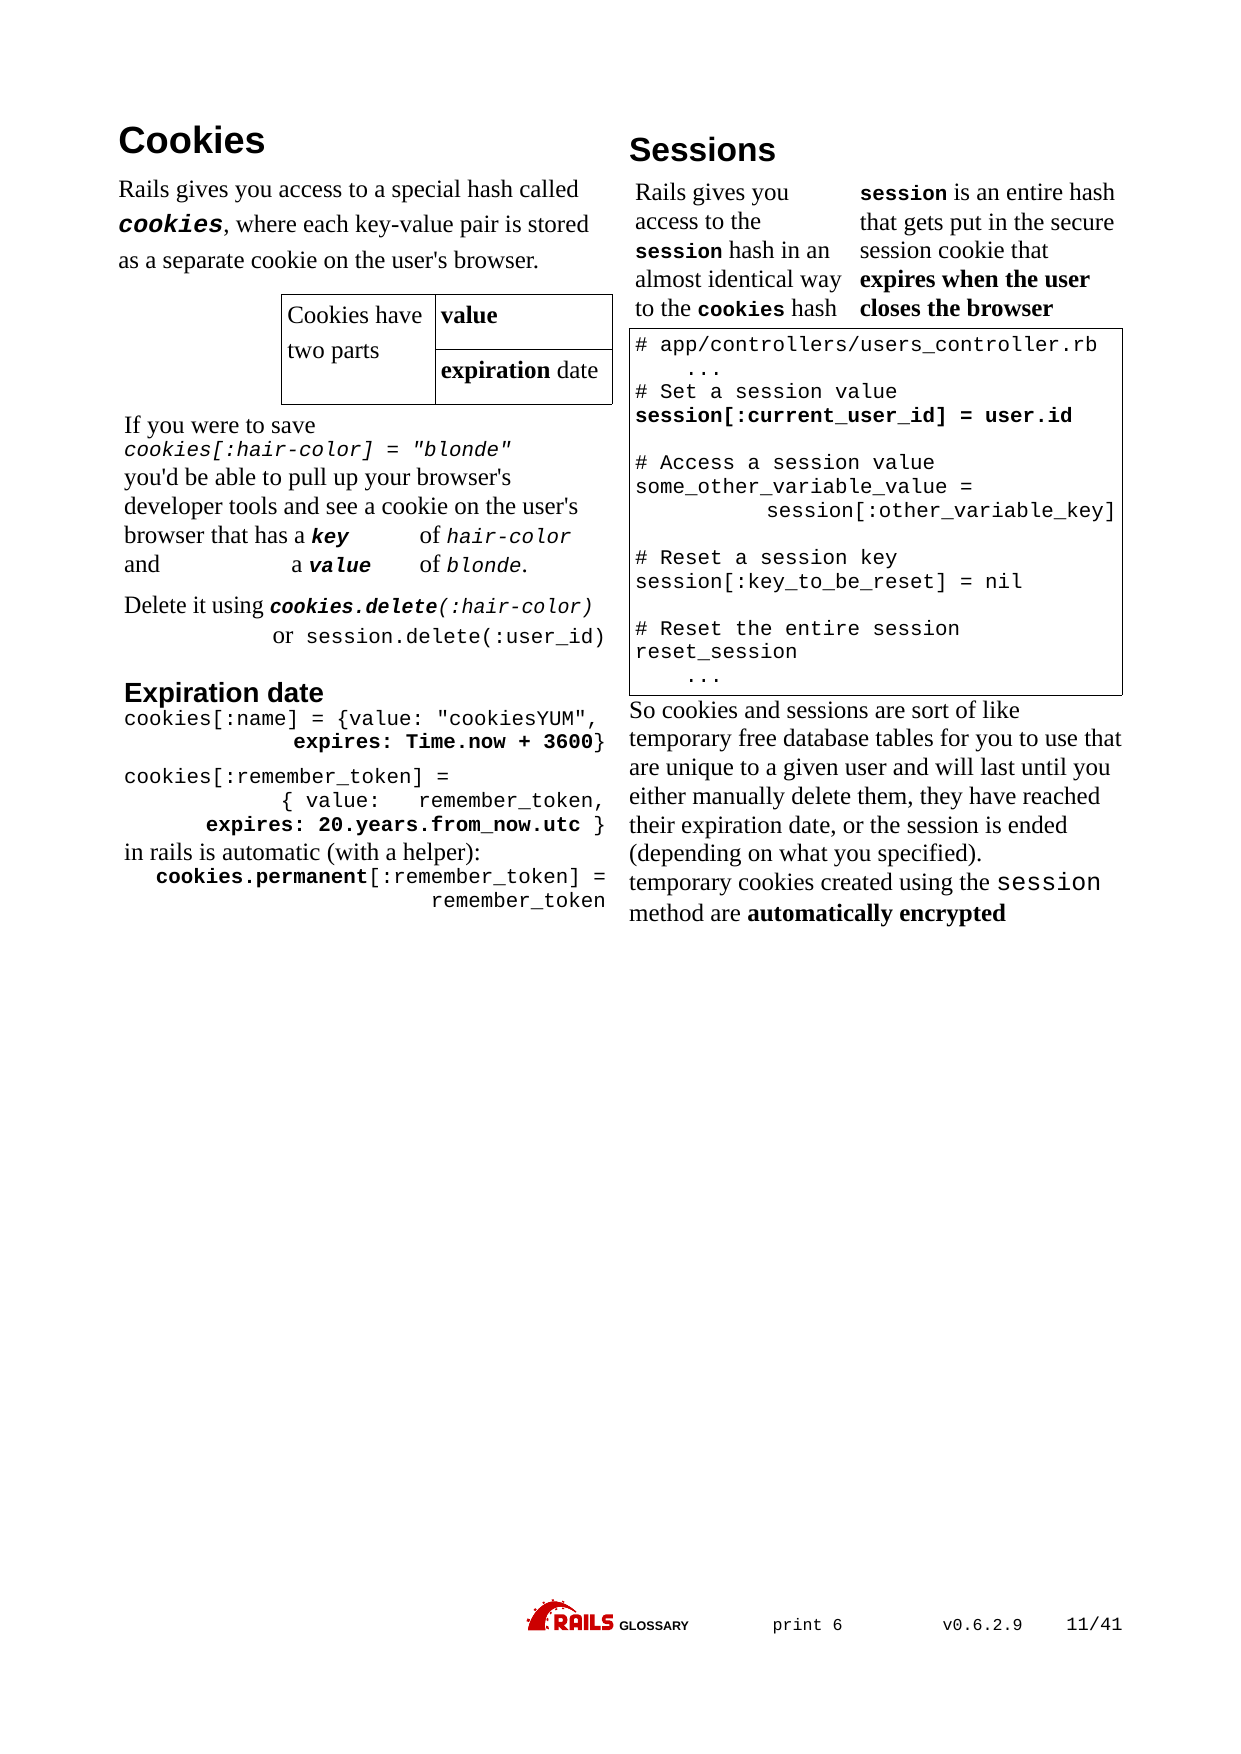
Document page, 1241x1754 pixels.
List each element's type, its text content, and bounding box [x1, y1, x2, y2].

text Rails gives you access to a special hash called cookies, where each key-value pair is stored as a separate cookie on the user's browser. [118, 174, 611, 274]
table_header value [436, 295, 612, 349]
text So cookies and sessions are sort of like temporary free database tables for you to use that are unique to a given user and will last until you either manually delete them, they have reached their expiration date, or the session is ended (depending on what you specified). [629, 696, 1122, 867]
table_header Rails gives you access to the session hash in an almost identical way to the cookies hash [629, 171, 854, 328]
table_header Cookies have two parts [282, 295, 435, 404]
text temporary cookies created using the session method are automatically encrypted [629, 867, 1122, 927]
table_cell expiration date [436, 350, 612, 404]
table_cell Expiration date cookies[:name] = {value: "cookiesYUM", expires: Time.now + 3600} [118, 655, 611, 761]
table_header session is an entire hash that gets put in the secure session cookie that expires when the user closes the browser [854, 171, 1122, 328]
table_cell Delete it using cookies.delete(:hair-color) or session.delete(:user_id) [118, 585, 611, 655]
table_header If you were to save cookies[:hair-color] = "blonde" you'd be able to pull up your browser's developer tools and see a cookie on the user's browser that has a key of hair-color and a value of blonde. [118, 404, 611, 585]
table_cell cookies[:remember_token] = { value: remember_token, expires: 20.years.from_now.utc } in rails is automatic (with a helper): cookies.permanent[:remember_token] = remember_token [118, 761, 611, 919]
table_cell # app/controllers/users_controller.rb ... # Set a session value session[:current_user_id] = user.id # Access a session value some_other_variable_value = session[:other_variable_key] # Reset a session key session[:key_to_be_reset] = nil # Reset the entire session reset_session ... [630, 329, 1122, 694]
subtitle Sessions [629, 130, 1122, 168]
subtitle Cookies [118, 118, 611, 162]
